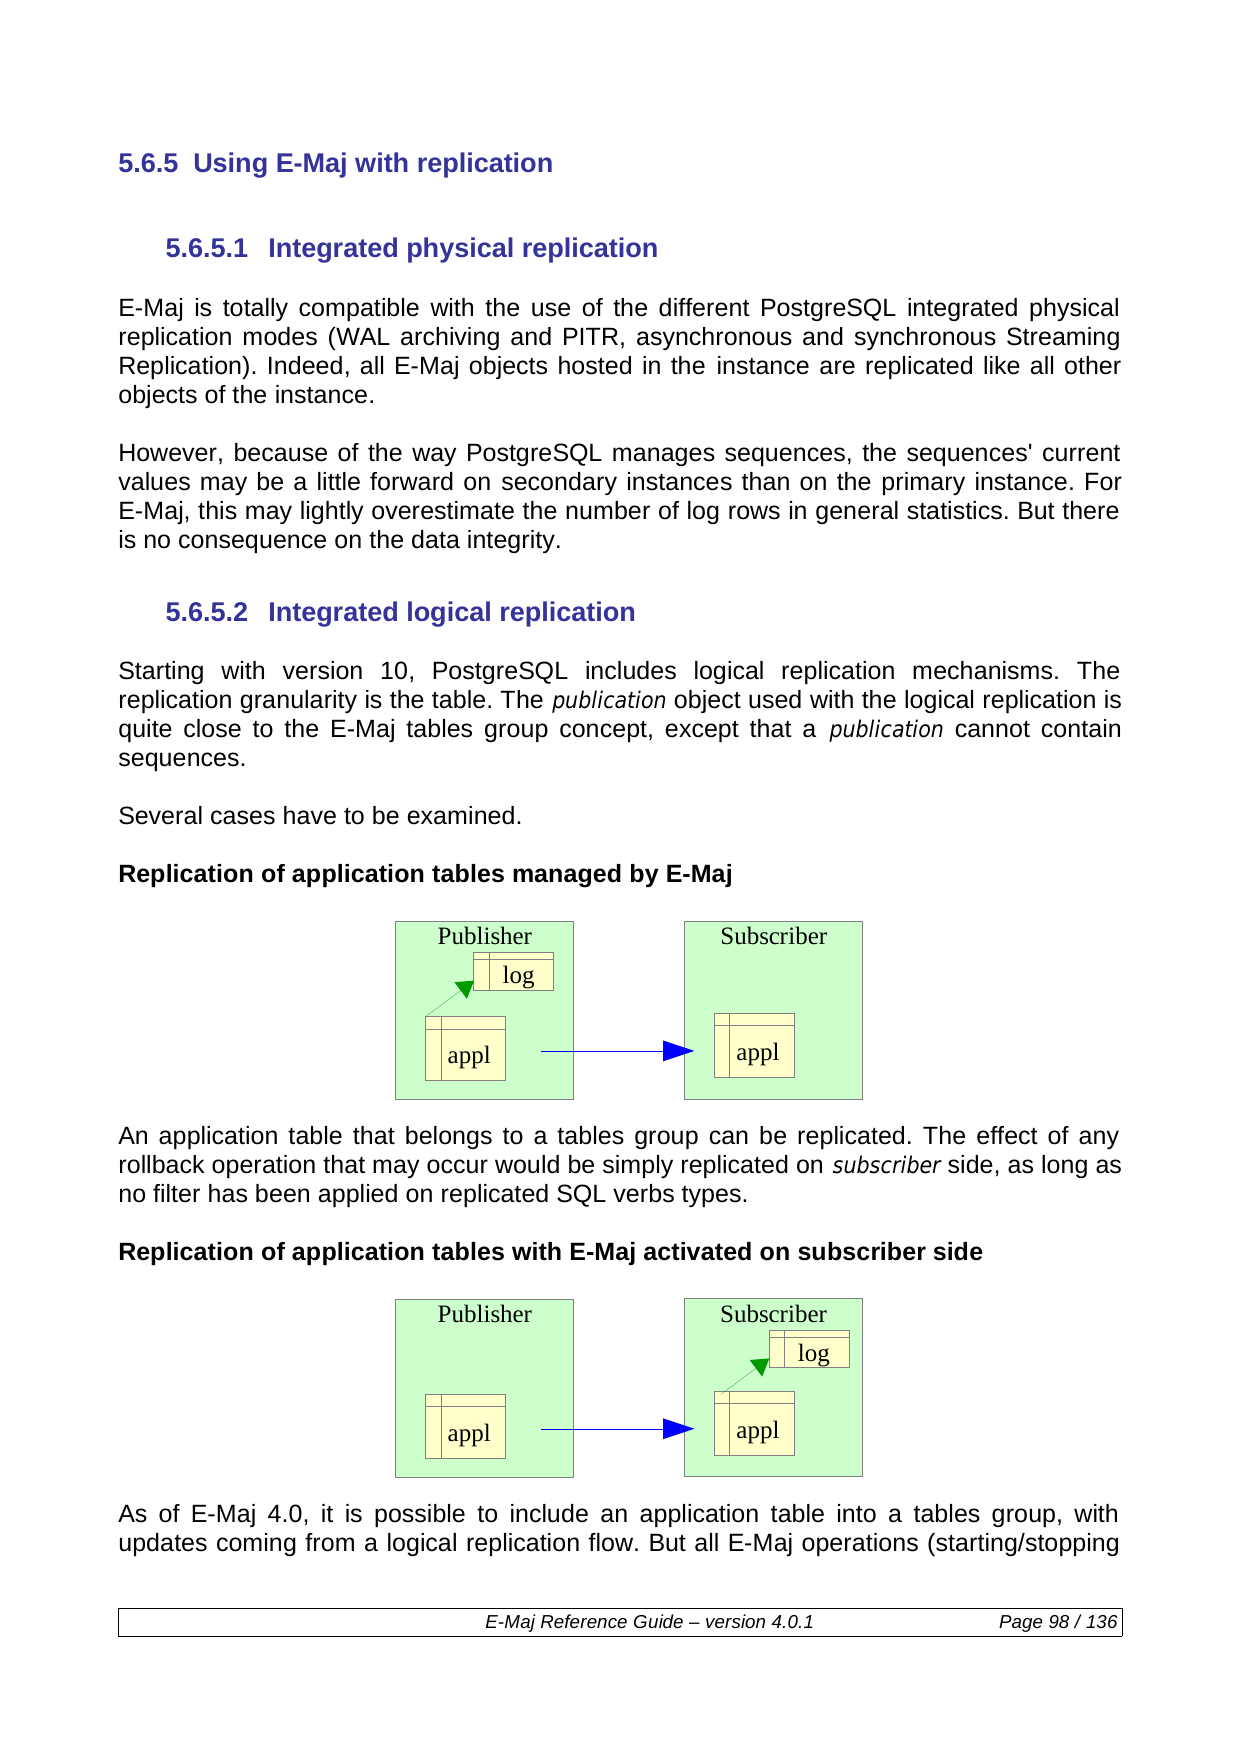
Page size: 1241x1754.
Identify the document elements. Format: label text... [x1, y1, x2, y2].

subtitle Integrated logical replication [165, 596, 1122, 627]
text Several cases have to be examined. [118, 801, 1122, 830]
text Starting with version 10, PostgreSQL includes logical replication mechanisms. The replication granularity is the table. The publication object used with the logical replication is quite close to the E-Maj tables group concept, except that a publication cannot contain sequences. [118, 656, 1122, 772]
text Replication of application tables managed by E-Maj [118, 859, 1122, 888]
text E-Maj is totally compatible with the use of the different PostgreSQL integrated physical replication modes (WAL archiving and PITR, asynchronous and synchronous Streaming Replication). Indeed, all E-Maj objects hosted in the instance are replicated like all other objects of the instance. [118, 292, 1122, 409]
text Replication of application tables with E-Maj activated on subscriber side [118, 1237, 1122, 1266]
subtitle Using E-Maj with replication [118, 147, 1122, 178]
text As of E-Maj 4.0, it is possible to include an application table into a tables group, with updates coming from a logical replication flow. But all E-Maj operations (starting/stopping [118, 1498, 1122, 1557]
subtitle Integrated physical replication [165, 232, 1122, 263]
text However, because of the way PostgreSQL manages sequences, the sequences' current values may be a little forward on secondary instances than on the primary instance. For E-Maj, this may lightly overestimate the number of log rows in general statistics. But there is no consequence on the data integrity. [118, 438, 1122, 554]
text An application table that belongs to a tables group can be replicated. The effect of any rollback operation that may occur would be simply replicated on subscriber side, as long as no filter has been applied on replicated SQL verbs types. [118, 1121, 1122, 1208]
